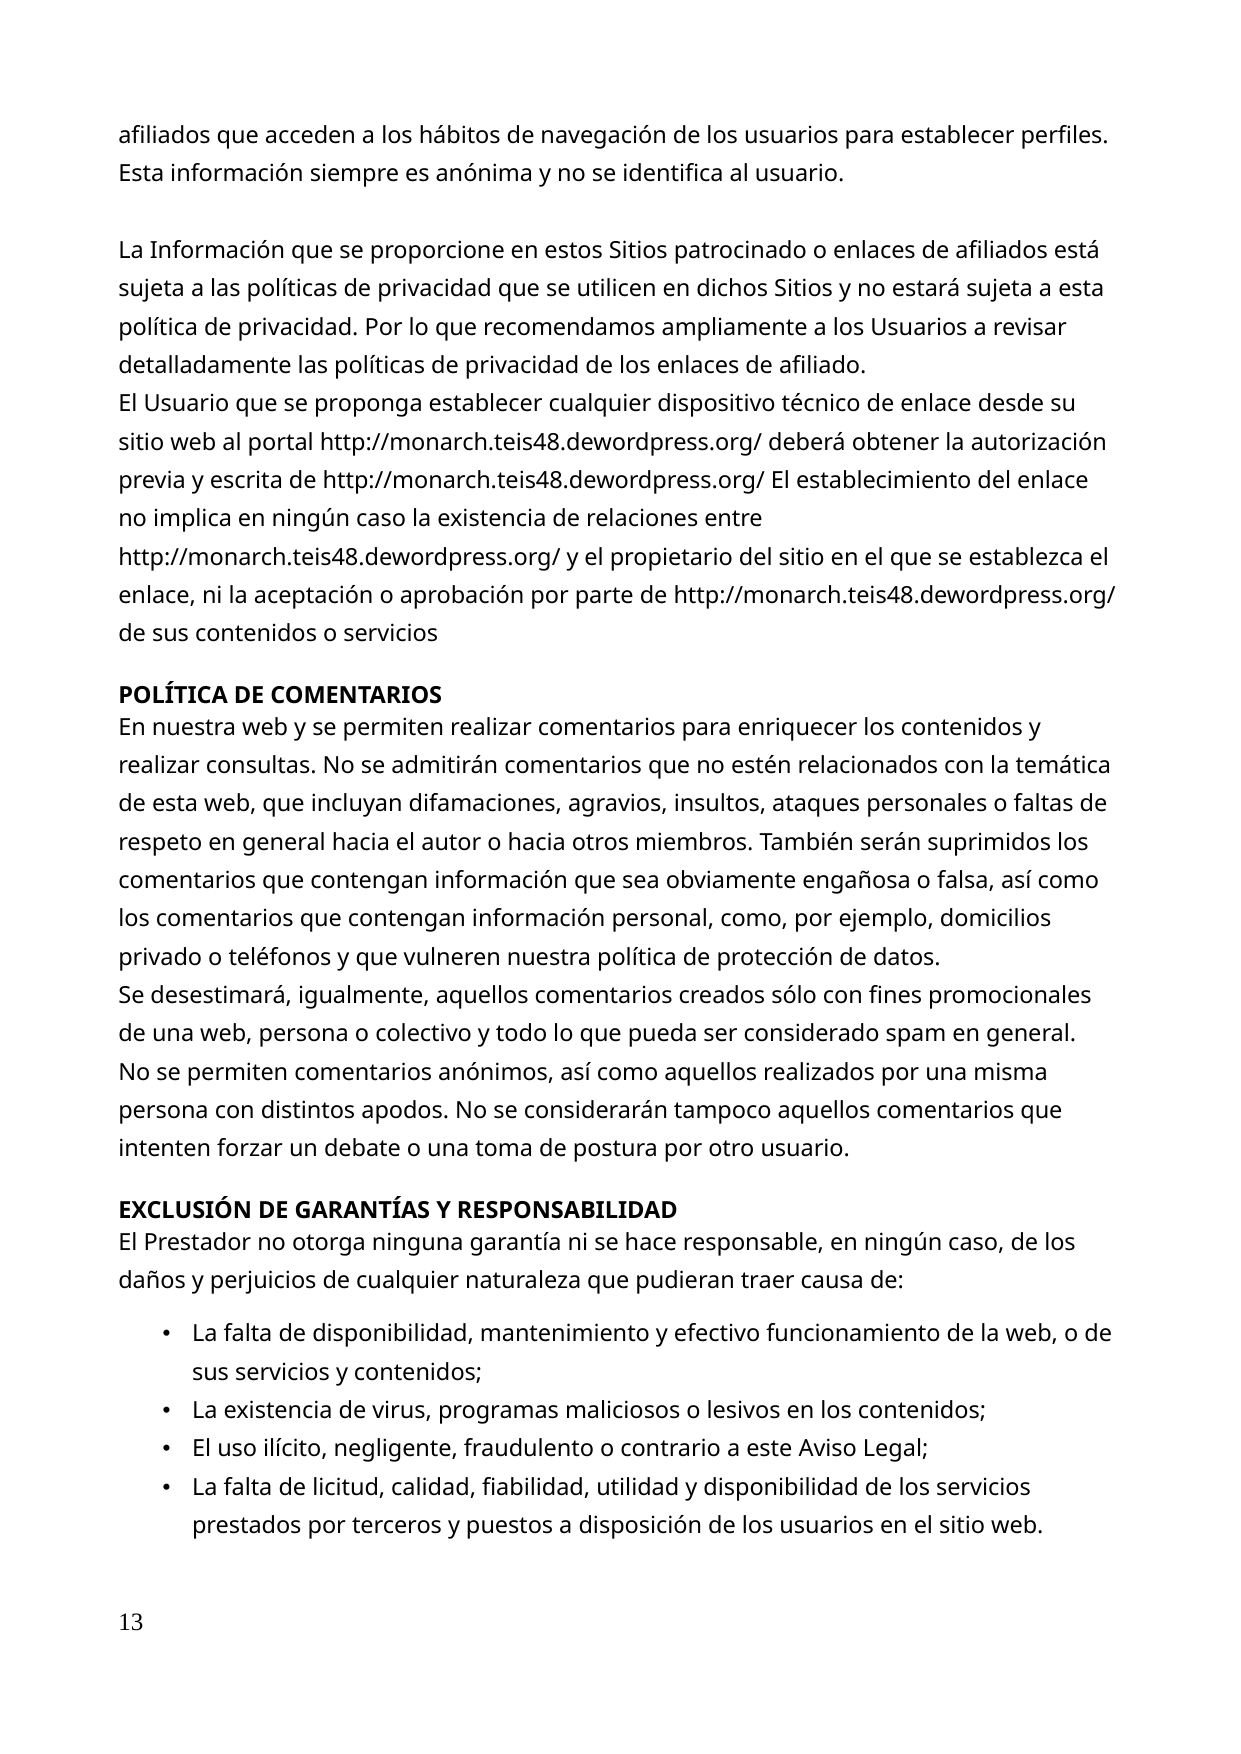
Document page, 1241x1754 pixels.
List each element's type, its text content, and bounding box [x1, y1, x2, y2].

subtitle POLÍTICA DE COMENTARIOS [118, 669, 1122, 710]
list El uso ilícito, negligente, fraudulento o contrario a este Aviso Legal; [162, 1431, 1122, 1463]
subtitle EXCLUSIÓN DE GARANTÍAS Y RESPONSABILIDAD [118, 1184, 1122, 1225]
list La falta de disponibilidad, mantenimiento y efectivo funcionamiento de la web, o de sus servicios y contenidos; [162, 1316, 1122, 1387]
text En nuestra web y se permiten realizar comentarios para enriquecer los contenidos y realizar consultas. No se admitirán comentarios que no estén relacionados con la temática de esta web, que incluyan difamaciones, agravios, insultos, ataques personales o faltas de respeto en general hacia el autor o hacia otros miembros. También serán suprimidos los comentarios que contengan información que sea obviamente engañosa o falsa, así como los comentarios que contengan información personal, como, por ejemplo, domicilios privado o teléfonos y que vulneren nuestra política de protección de datos. Se desestimará, igualmente, aquellos comentarios creados sólo con fines promocionales de una web, persona o colectivo y todo lo que pueda ser considerado spam en general. No se permiten comentarios anónimos, así como aquellos realizados por una misma persona con distintos apodos. No se considerarán tampoco aquellos comentarios que intenten forzar un debate o una toma de postura por otro usuario. [118, 710, 1122, 1164]
text afiliados que acceden a los hábitos de navegación de los usuarios para establecer perfiles. Esta información siempre es anónima y no se identifica al usuario. La Información que se proporcione en estos Sitios patrocinado o enlaces de afiliados está sujeta a las políticas de privacidad que se utilicen en dichos Sitios y no estará sujeta a esta política de privacidad. Por lo que recomendamos ampliamente a los Usuarios a revisar detalladamente las políticas de privacidad de los enlaces de afiliado. El Usuario que se proponga establecer cualquier dispositivo técnico de enlace desde su sitio web al portal http://monarch.teis48.dewordpress.org/ deberá obtener la autorización previa y escrita de http://monarch.teis48.dewordpress.org/ El establecimiento del enlace no implica en ningún caso la existencia de relaciones entre http://monarch.teis48.dewordpress.org/ y el propietario del sitio en el que se establezca el enlace, ni la aceptación o aprobación por parte de http://monarch.teis48.dewordpress.org/ de sus contenidos o servicios [118, 118, 1122, 648]
text El Prestador no otorga ninguna garantía ni se hace responsable, en ningún caso, de los daños y perjuicios de cualquier naturaleza que pudieran traer causa de: [118, 1225, 1122, 1296]
list La falta de licitud, calidad, fiabilidad, utilidad y disponibilidad de los servicios prestados por terceros y puestos a disposición de los usuarios en el sitio web. [162, 1470, 1122, 1540]
list La existencia de virus, programas maliciosos o lesivos en los contenidos; [162, 1393, 1122, 1425]
